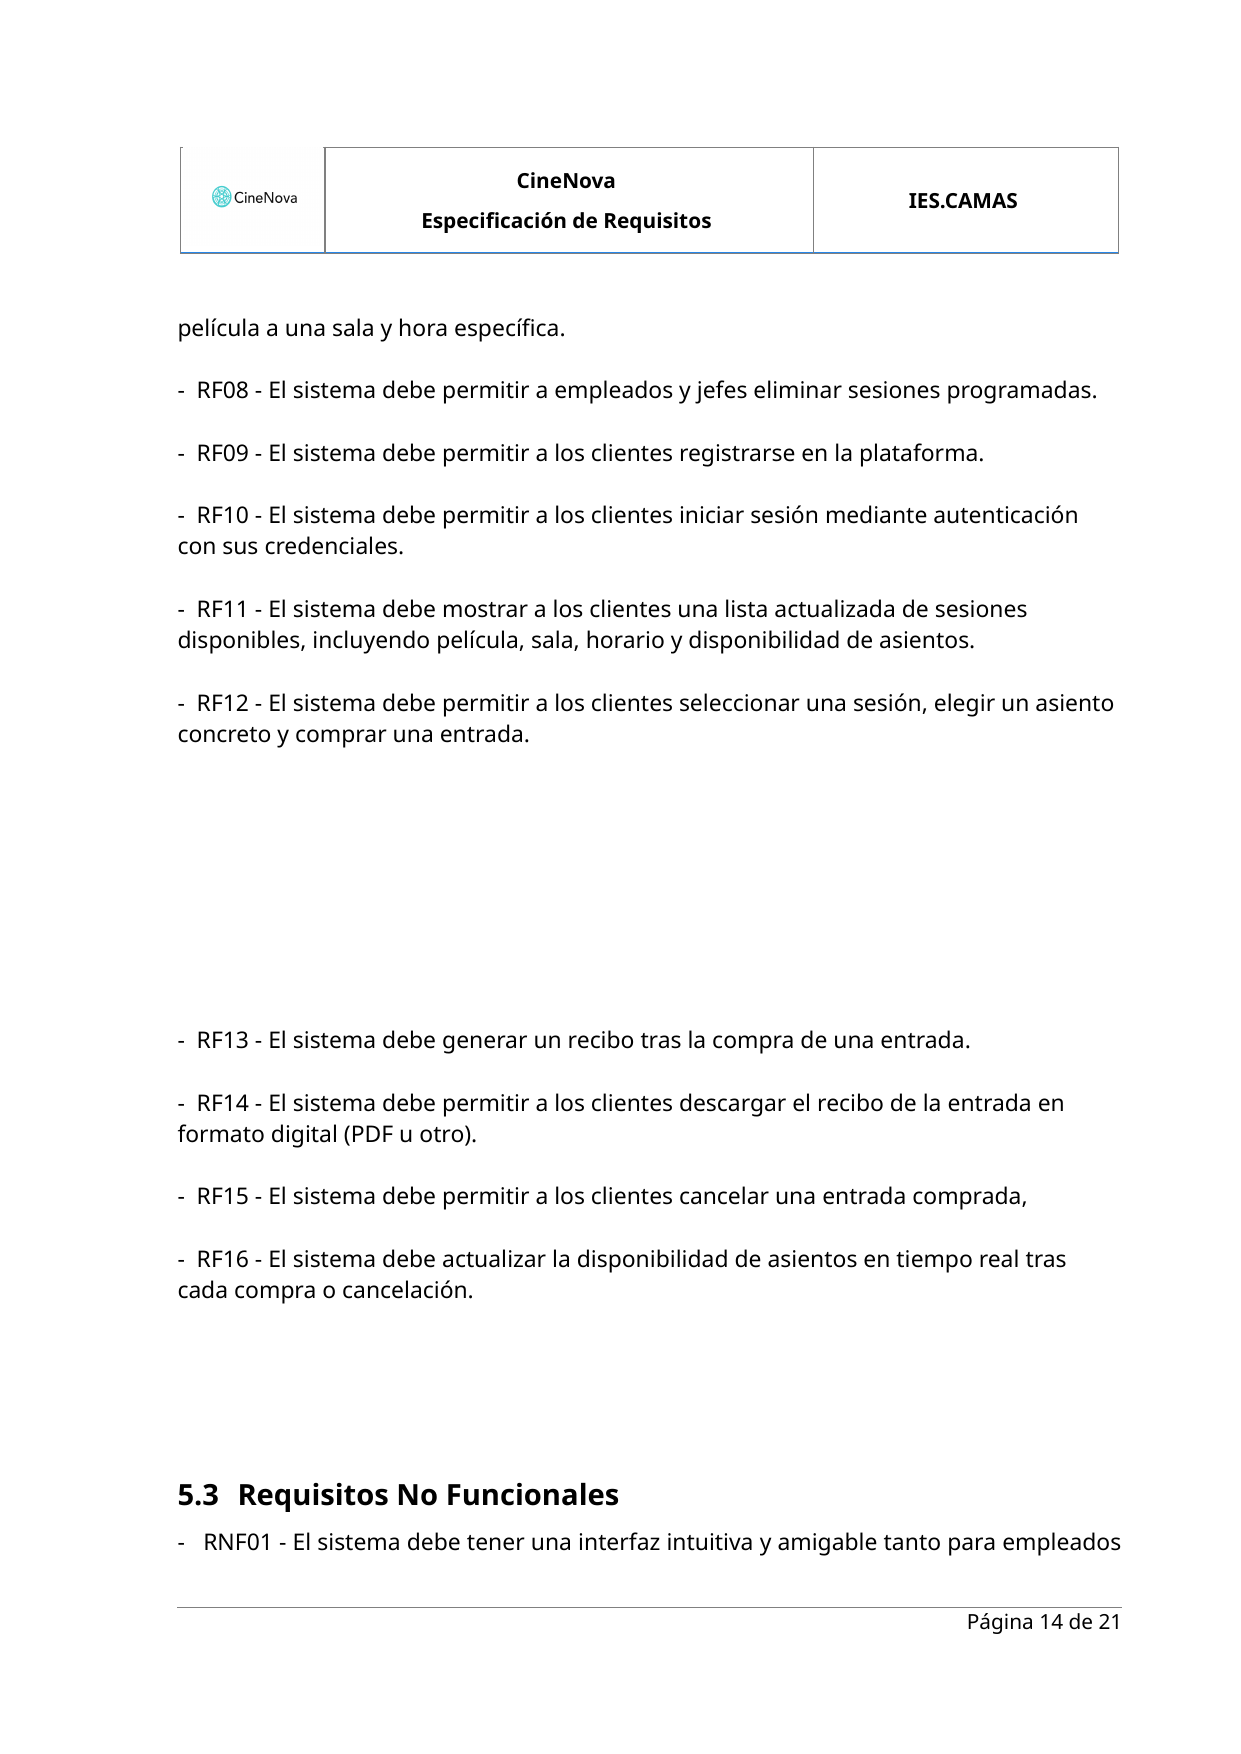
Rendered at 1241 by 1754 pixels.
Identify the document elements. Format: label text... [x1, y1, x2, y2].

text - RF13 - El sistema debe generar un recibo tras la compra de una entrada. - RF14 - El sistema debe permitir a los clientes descargar el recibo de la entrada en formato digital (PDF u otro). - RF15 - El sistema debe permitir a los clientes cancelar una entrada comprada, - RF16 - El sistema debe actualizar la disponibilidad de asientos en tiempo real tras cada compra o cancelación. [177, 1024, 1122, 1305]
subtitle Requisitos No Funcionales [177, 1474, 1122, 1514]
text película a una sala y hora específica. - RF08 - El sistema debe permitir a empleados y jefes eliminar sesiones programadas. - RF09 - El sistema debe permitir a los clientes registrarse en la plataforma. - RF10 - El sistema debe permitir a los clientes iniciar sesión mediante autenticación con sus credenciales. - RF11 - El sistema debe mostrar a los clientes una lista actualizada de sesiones disponibles, incluyendo película, sala, horario y disponibilidad de asientos. - RF12 - El sistema debe permitir a los clientes seleccionar una sesión, elegir un asiento concreto y comprar una entrada. [177, 311, 1122, 749]
picture [183, 147, 324, 246]
text - RNF01 - El sistema debe tener una interfaz intuitiva y amigable tanto para empleados [177, 1526, 1122, 1557]
